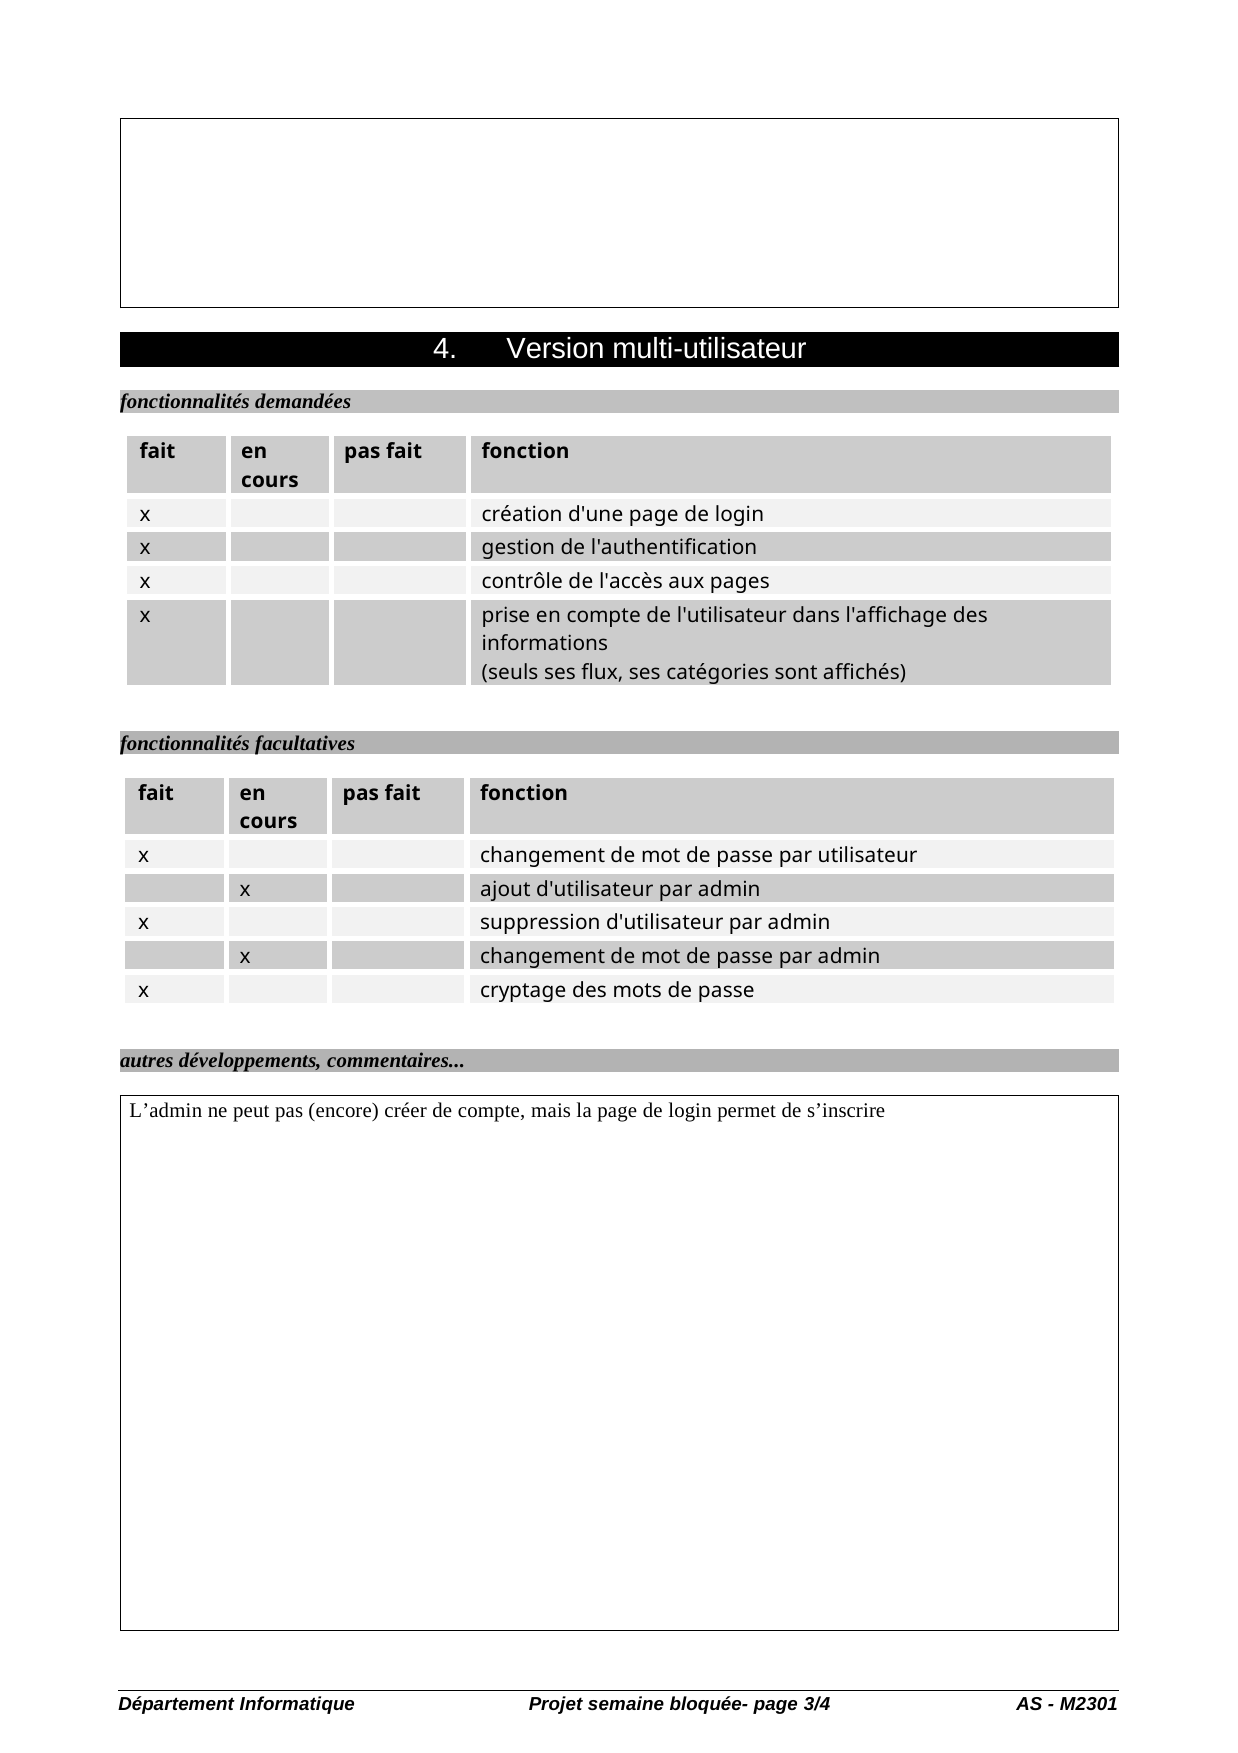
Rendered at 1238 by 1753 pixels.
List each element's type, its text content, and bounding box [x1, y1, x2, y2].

table_cell [332, 941, 464, 969]
table_cell x [125, 840, 224, 868]
table_cell création d'une page de login [471, 499, 1111, 527]
table_cell changement de mot de passe par admin [470, 941, 1114, 969]
table_cell [334, 566, 466, 594]
table_cell x [127, 532, 226, 561]
list Version multi-utilisateur [120, 332, 1119, 366]
table_cell x [127, 499, 226, 527]
table_cell [229, 907, 327, 936]
table_cell [231, 499, 329, 527]
table_cell [334, 600, 466, 685]
table_cell cryptage des mots de passe [470, 975, 1114, 1003]
table_cell [231, 566, 329, 594]
table_cell prise en compte de l'utilisateur dans l'affichage des informations (seuls ses flux, ses catégories sont affichés) [471, 600, 1111, 685]
table_cell [229, 975, 327, 1003]
table_header fonction [471, 436, 1111, 493]
table_cell gestion de l'authentification [471, 532, 1111, 561]
table_cell [332, 907, 464, 936]
table_cell [231, 600, 329, 685]
table_cell [125, 874, 224, 902]
table_cell x [127, 600, 226, 685]
table_header fonction [470, 778, 1114, 834]
table_cell [334, 499, 466, 527]
table_header pas fait [332, 778, 464, 834]
table_cell ajout d'utilisateur par admin [470, 874, 1114, 902]
text L’admin ne peut pas (encore) créer de compte, mais la page de login permet de s’inscrire [121, 1096, 1118, 1122]
table_cell x [125, 907, 224, 936]
table_cell [229, 840, 327, 868]
table_header en cours [231, 436, 329, 493]
table_cell x [229, 874, 327, 902]
table_cell x [125, 975, 224, 1003]
table_header fait [127, 436, 226, 493]
table_cell [332, 840, 464, 868]
text autres développements, commentaires... [120, 1049, 1119, 1072]
table_header pas fait [334, 436, 466, 493]
table_cell [332, 874, 464, 902]
table_cell changement de mot de passe par utilisateur [470, 840, 1114, 868]
table_cell [231, 532, 329, 561]
table_cell [334, 532, 466, 561]
table_cell contrôle de l'accès aux pages [471, 566, 1111, 594]
table_header en cours [229, 778, 327, 834]
table_cell x [127, 566, 226, 594]
text fonctionnalités facultatives [120, 731, 1119, 754]
table_cell x [229, 941, 327, 969]
table_cell [125, 941, 224, 969]
text fonctionnalités demandées [120, 390, 1119, 413]
table_cell suppression d'utilisateur par admin [470, 907, 1114, 936]
table_header fait [125, 778, 224, 834]
table_cell [332, 975, 464, 1003]
